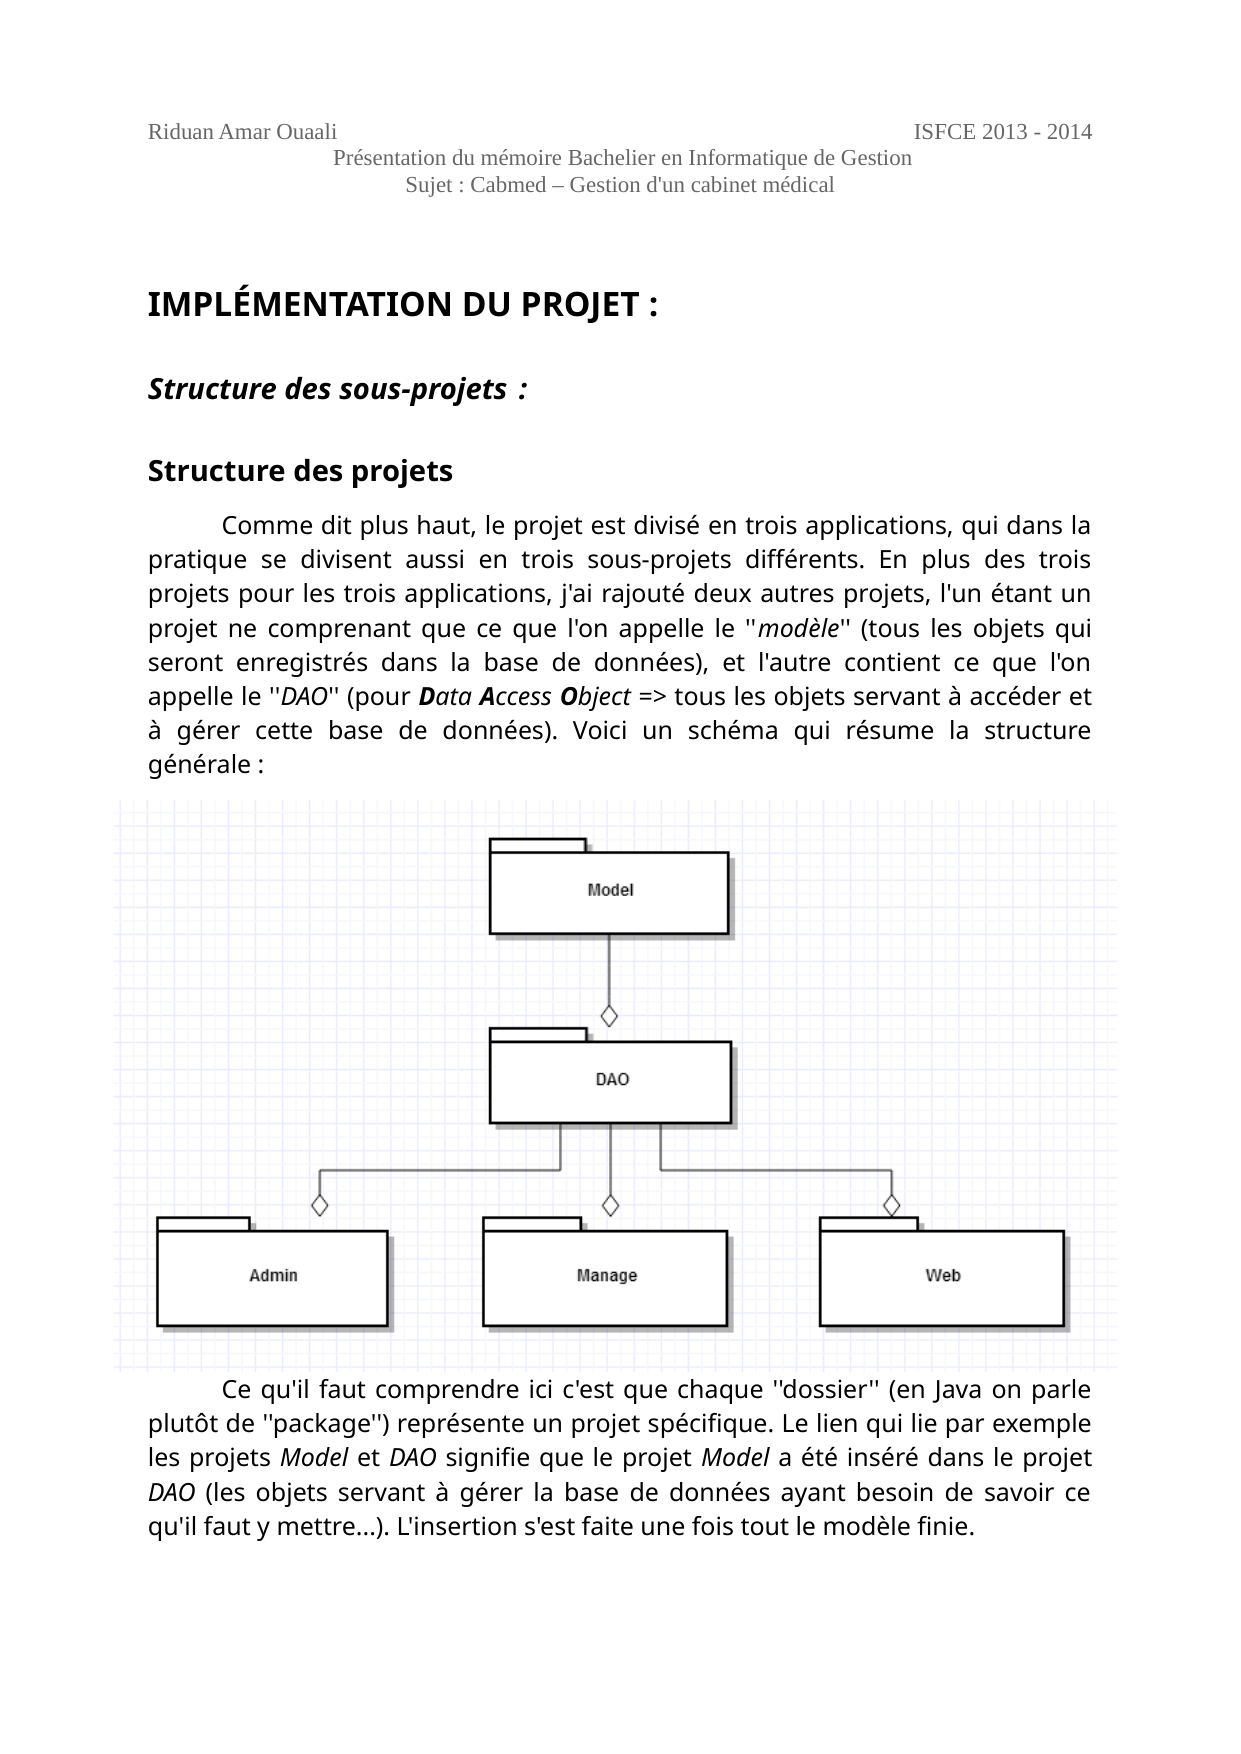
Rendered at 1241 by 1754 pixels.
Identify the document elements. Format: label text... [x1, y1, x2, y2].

subtitle Structure des sous-projets : [148, 368, 1093, 408]
picture [113, 800, 1118, 1372]
text Comme dit plus haut, le projet est divisé en trois applications, qui dans la pratique se divisent aussi en trois sous-projets différents. En plus des trois projets pour les trois applications, j'ai rajouté deux autres projets, l'un étant un projet ne comprenant que ce que l'on appelle le ''modèle'' (tous les objets qui seront enregistrés dans la base de données), et l'autre contient ce que l'on appelle le ''DAO'' (pour Data Access Object => tous les objets servant à accéder et à gérer cette base de données). Voici un schéma qui résume la structure générale : [148, 508, 1093, 781]
text Ce qu'il faut comprendre ici c'est que chaque ''dossier'' (en Java on parle plutôt de ''package'') représente un projet spécifique. Le lien qui lie par exemple les projets Model et DAO signifie que le projet Model a été inséré dans le projet DAO (les objets servant à gérer la base de données ayant besoin de savoir ce qu'il faut y mettre...). L'insertion s'est faite une fois tout le modèle finie. [148, 1372, 1093, 1542]
subtitle Structure des projets [148, 451, 1093, 490]
subtitle IMPLÉMENTATION DU PROJET : [148, 280, 1093, 326]
